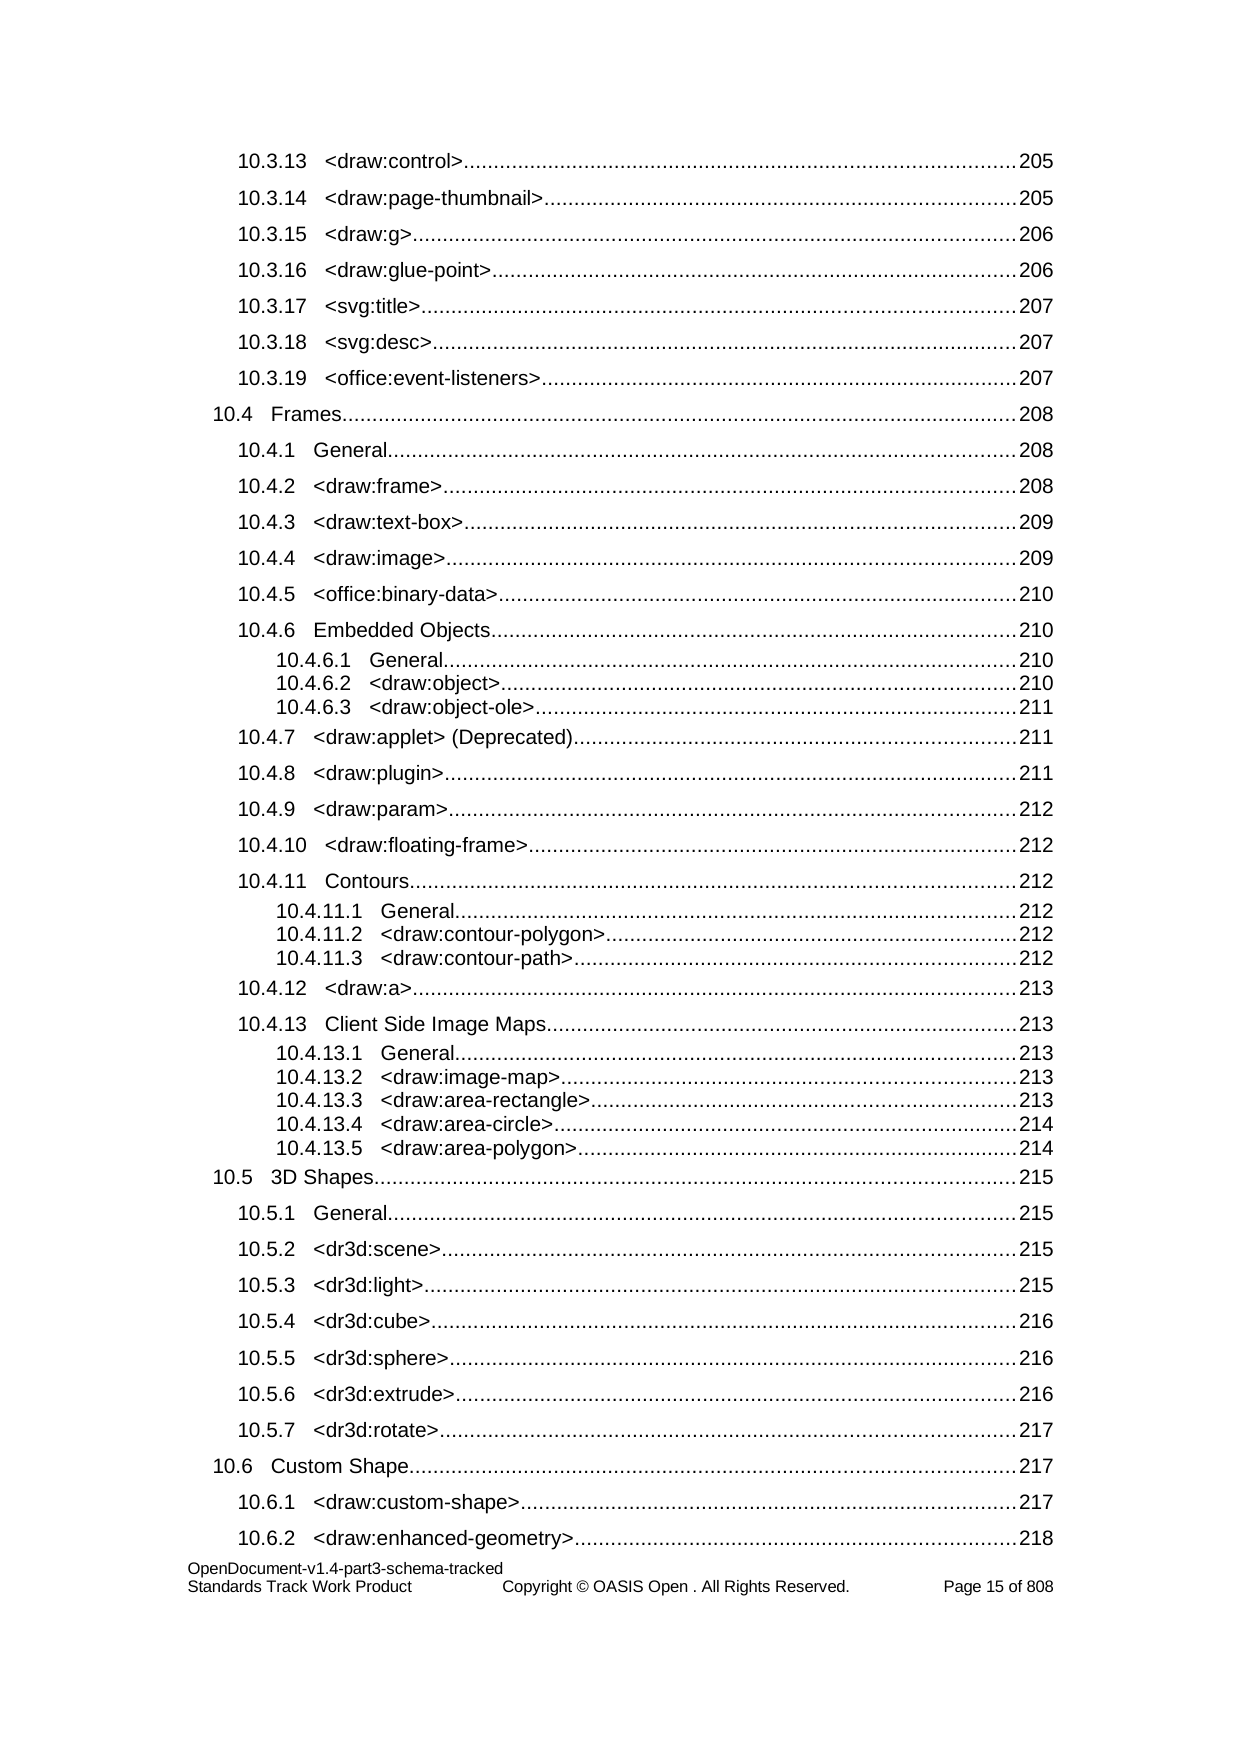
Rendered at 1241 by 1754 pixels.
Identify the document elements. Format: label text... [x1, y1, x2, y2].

text 10.4 Frames 208 [212, 402, 1053, 426]
text 10.5.1 General 215 [237, 1202, 1053, 1225]
text 10.4.5 <office:binary-data> 210 [237, 582, 1053, 606]
text 10.4.6 Embedded Objects 210 [237, 618, 1053, 642]
text 10.3.15 <draw:g> 206 [237, 222, 1053, 246]
text 10.3.18 <svg:desc> 207 [237, 330, 1053, 354]
text 10.5.7 <dr3d:rotate> 217 [237, 1418, 1053, 1442]
text 10.4.6.3 <draw:object-ole> 211 [276, 695, 1053, 719]
text 10.4.2 <draw:frame> 208 [237, 474, 1053, 498]
text 10.4.11.2 <draw:contour-polygon> 212 [276, 923, 1053, 946]
text 10.4.9 <draw:param> 212 [237, 797, 1053, 821]
text 10.5.6 <dr3d:extrude> 216 [237, 1382, 1053, 1406]
text 10.4.13.1 General 213 [276, 1042, 1053, 1065]
text 10.4.11 Contours 212 [237, 869, 1053, 893]
text 10.4.12 <draw:a> 213 [237, 976, 1053, 999]
text 10.4.11.1 General 212 [276, 899, 1053, 923]
text 10.6 Custom Shape 217 [212, 1454, 1053, 1478]
text 10.3.16 <draw:glue-point> 206 [237, 258, 1053, 282]
text 10.4.13.4 <draw:area-circle> 214 [276, 1112, 1053, 1136]
text 10.4.13.3 <draw:area-rectangle> 213 [276, 1089, 1053, 1112]
text 10.3.17 <svg:title> 207 [237, 294, 1053, 318]
text 10.4.4 <draw:image> 209 [237, 546, 1053, 570]
text 10.4.1 General 208 [237, 438, 1053, 462]
text 10.4.6.1 General 210 [276, 648, 1053, 672]
text 10.5.2 <dr3d:scene> 215 [237, 1238, 1053, 1261]
text 10.4.13 Client Side Image Maps 213 [237, 1012, 1053, 1036]
text 10.4.6.2 <draw:object> 210 [276, 672, 1053, 695]
text 10.3.13 <draw:control> 205 [237, 150, 1053, 173]
text 10.4.8 <draw:plugin> 211 [237, 761, 1053, 785]
text 10.3.19 <office:event-listeners> 207 [237, 366, 1053, 390]
text 10.5.4 <dr3d:cube> 216 [237, 1310, 1053, 1333]
text 10.4.11.3 <draw:contour-path> 212 [276, 946, 1053, 970]
text 10.4.3 <draw:text-box> 209 [237, 510, 1053, 534]
text 10.6.2 <draw:enhanced-geometry> 218 [237, 1526, 1053, 1550]
text 10.3.14 <draw:page-thumbnail> 205 [237, 186, 1053, 209]
text 10.6.1 <draw:custom-shape> 217 [237, 1490, 1053, 1514]
text 10.4.7 <draw:applet> (Deprecated) 211 [237, 725, 1053, 749]
text 10.5.3 <dr3d:light> 215 [237, 1274, 1053, 1297]
text 10.4.13.2 <draw:image-map> 213 [276, 1065, 1053, 1089]
text 10.4.13.5 <draw:area-polygon> 214 [276, 1136, 1053, 1159]
text 10.5 3D Shapes 215 [212, 1166, 1053, 1189]
text 10.5.5 <dr3d:sphere> 216 [237, 1346, 1053, 1369]
text 10.4.10 <draw:floating-frame> 212 [237, 833, 1053, 857]
